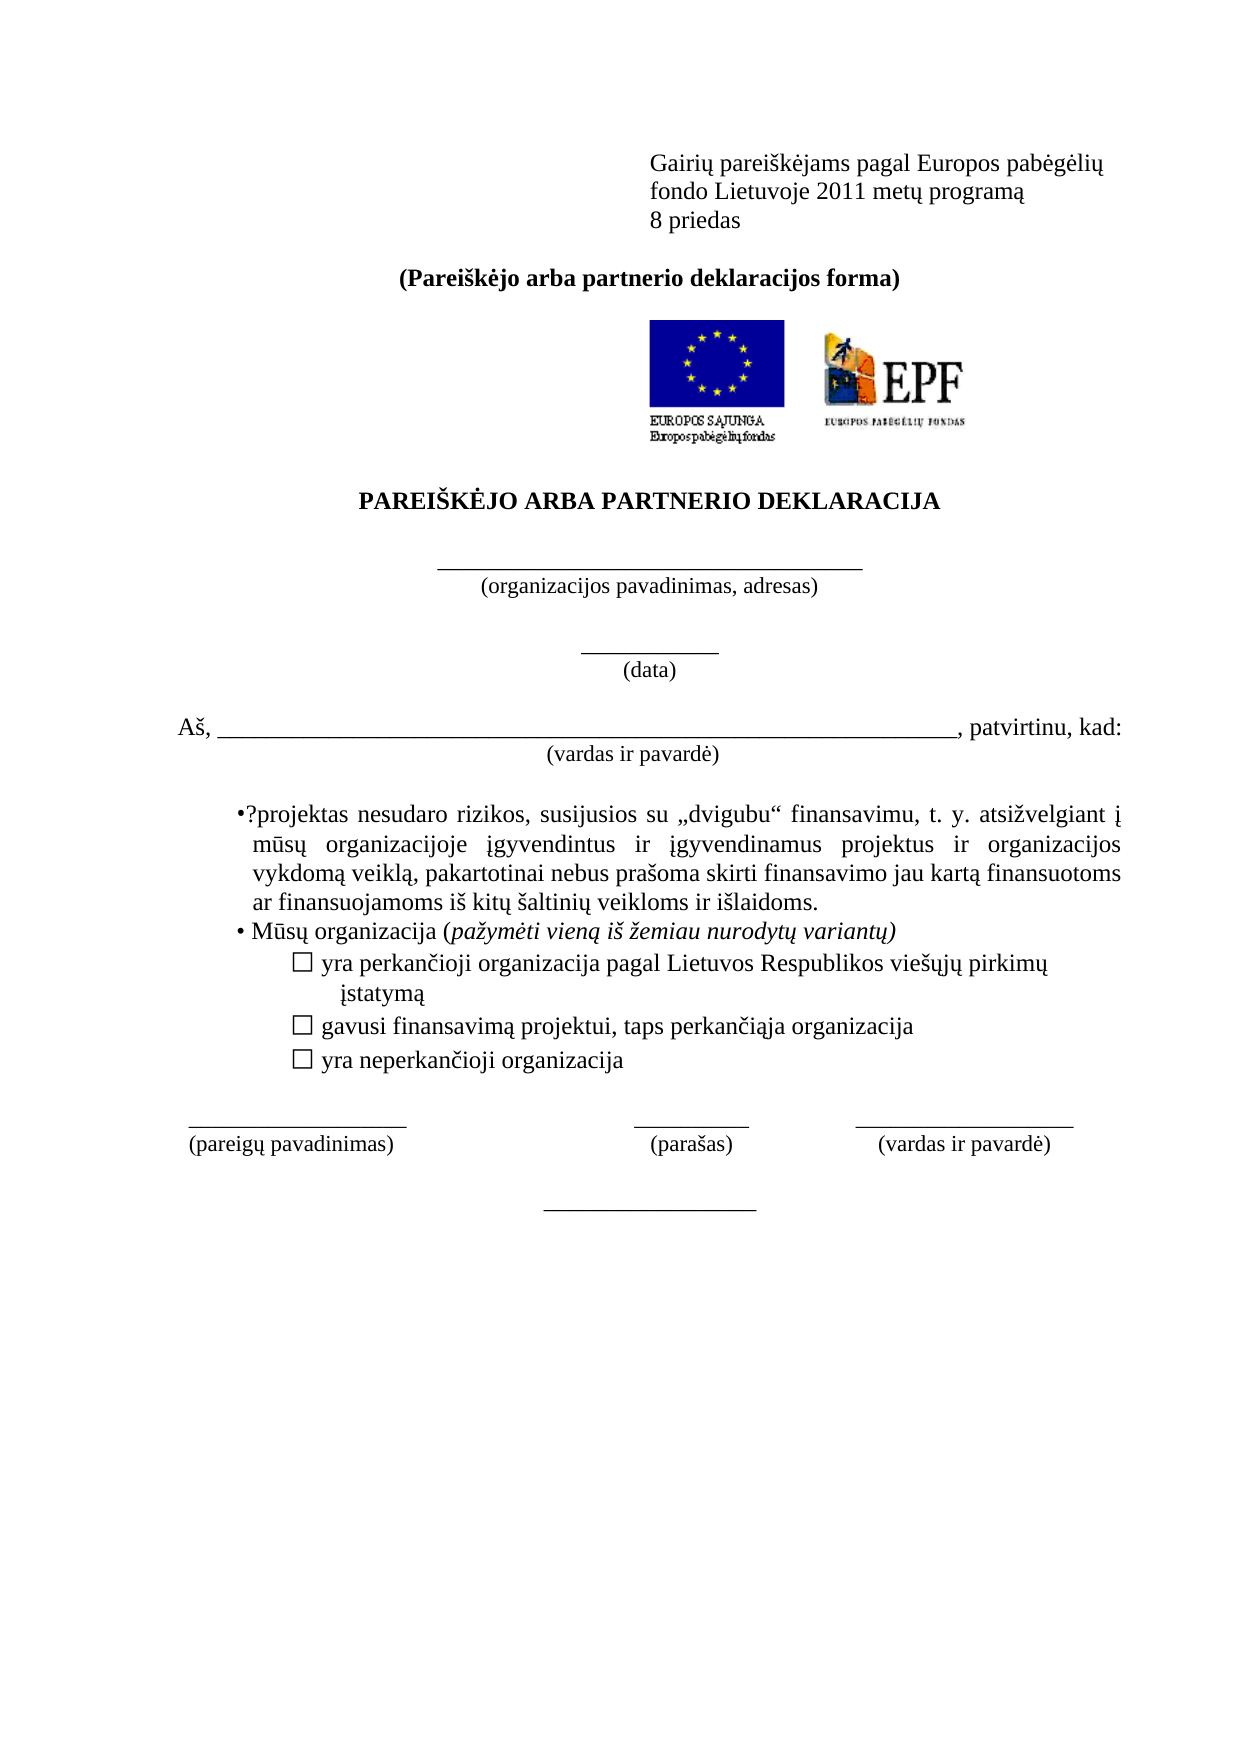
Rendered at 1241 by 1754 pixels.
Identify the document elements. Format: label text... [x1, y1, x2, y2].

text (organizacijos pavadinimas, adresas) [177, 573, 1122, 599]
text ___________ [177, 628, 1122, 656]
table_header ___________________ (pareigų pavadinimas) [177, 1104, 576, 1157]
table_header __________ (parašas) [576, 1104, 807, 1157]
text ⬜[] yra perkančioji organizacija pagal Lietuvos Respublikos viešųjų pirkimų įstatymą [290, 944, 1122, 1007]
text 8 priedas [649, 205, 1122, 234]
text (Pareiškėjo arba partnerio deklaracijos forma) [177, 263, 1122, 291]
text ⬜[] gavusi finansavimą projektui, taps perkančiąja organizacija [290, 1007, 1122, 1041]
text ⬜[] yra neperkančioji organizacija [290, 1041, 1122, 1075]
text (data) [177, 656, 1122, 683]
table_header ___________________ (vardas ir pavardė) [807, 1104, 1122, 1157]
text PAREIŠKĖJO ARBA PARTNERIO DEKLARACIJA [177, 486, 1122, 515]
text fondo Lietuvoje 2011 metų programą [649, 176, 1122, 205]
text Gairių pareiškėjams pagal Europos pabėgėlių [649, 148, 1122, 176]
text (vardas ir pavardė) [177, 740, 1122, 767]
text _________________ [177, 1186, 1122, 1214]
text •projektas nesudaro rizikos, susijusios su „dvigubu“ finansavimu, t. y. atsižvelgiant į mūsų organizacijoje įgyvendintus ir įgyvendinamus projektus ir organizacijos vykdomą veiklą, pakartotinai nebus prašoma skirti finansavimo jau kartą finansuotoms ar finansuojamoms iš kitų šaltinių veikloms ir išlaidoms. [236, 795, 1122, 916]
text • Mūsų organizacija (pažymėti vieną iš žemiau nurodytų variantų) [236, 916, 1122, 944]
text __________________________________ [177, 544, 1122, 573]
text Aš, , patvirtinu, kad: [177, 712, 1122, 740]
